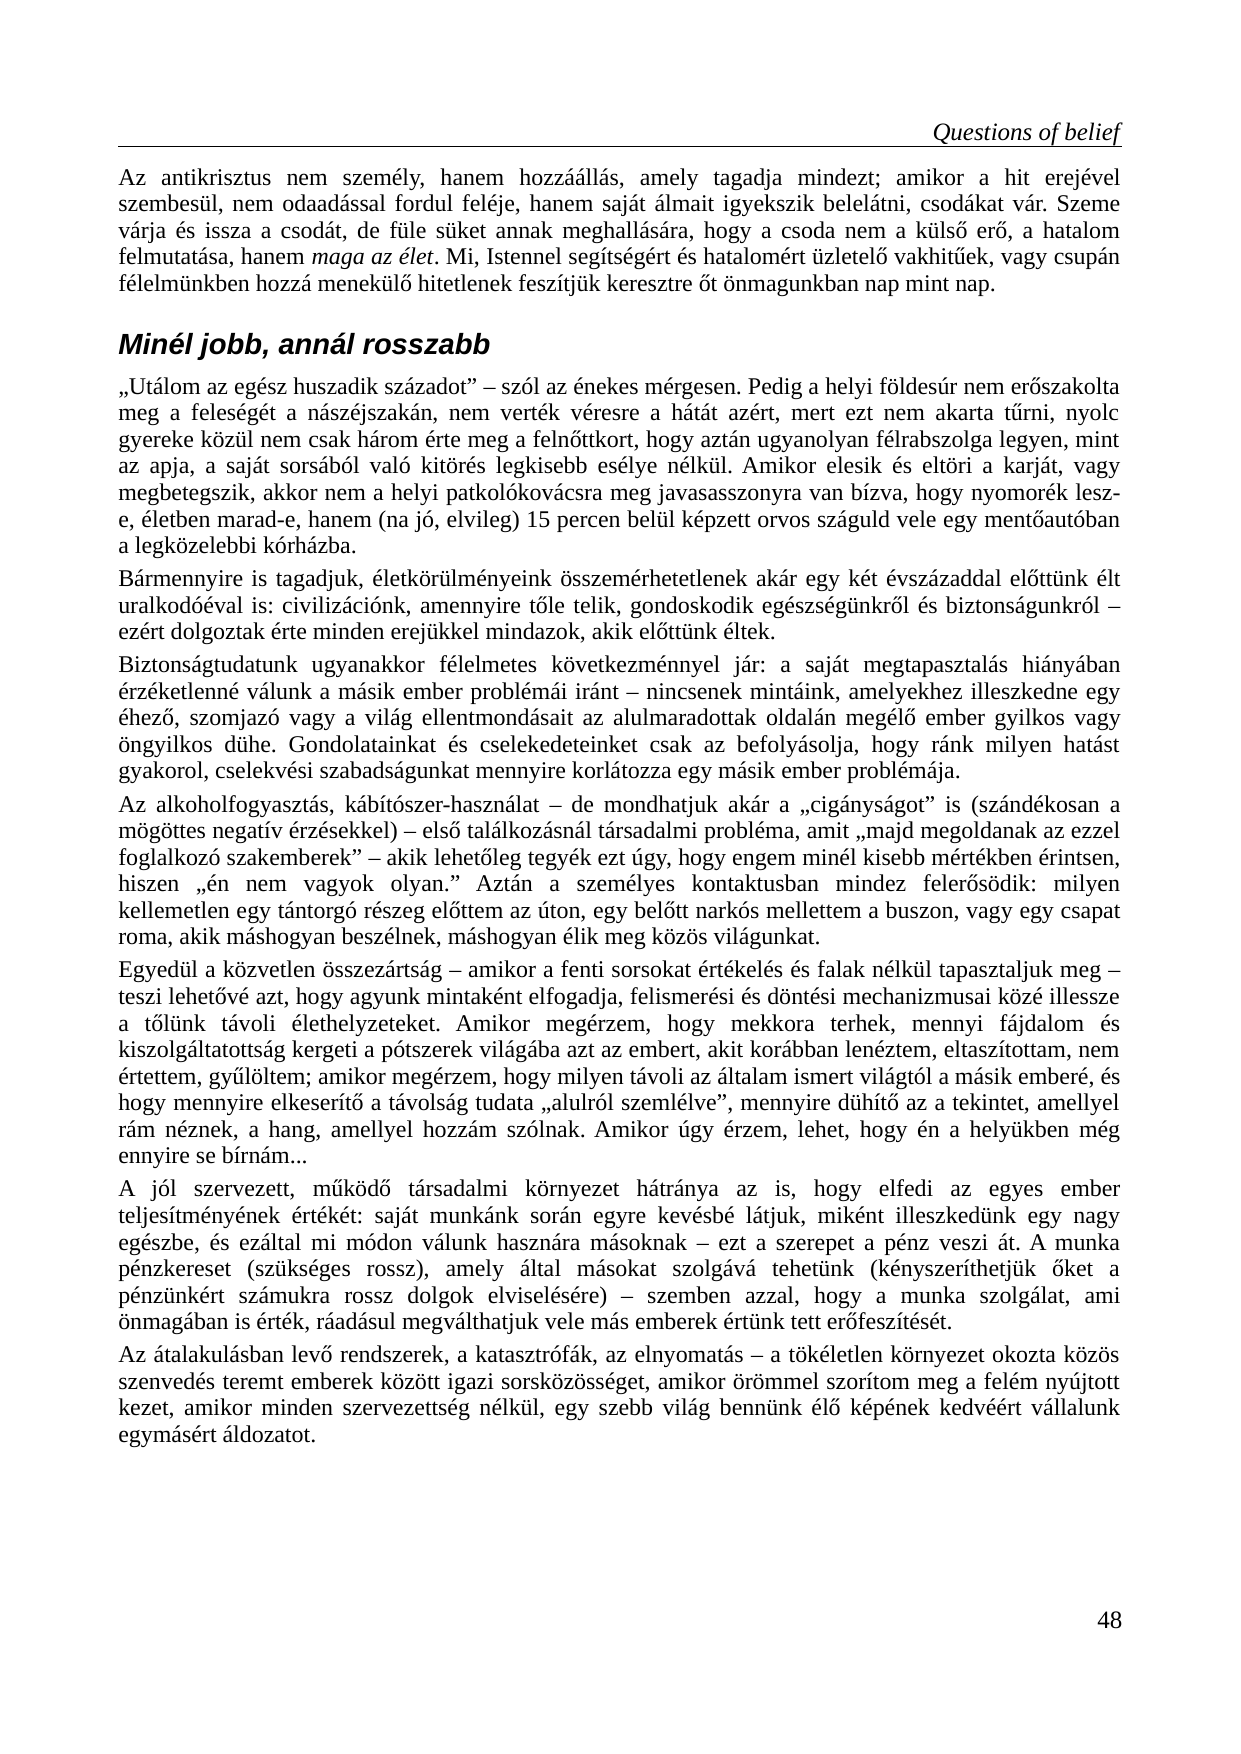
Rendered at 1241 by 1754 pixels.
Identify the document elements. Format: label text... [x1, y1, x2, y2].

subtitle Minél jobb, annál rosszabb [118, 328, 1122, 360]
text Egyedül a közvetlen összezártság – amikor a fenti sorsokat értékelés és falak nélkül tapasztaljuk meg – teszi lehetővé azt, hogy agyunk mintaként elfogadja, felismerési és döntési mechanizmusai közé illessze a tőlünk távoli élethelyzeteket. Amikor megérzem, hogy mekkora terhek, mennyi fájdalom és kiszolgáltatottság kergeti a pótszerek világába azt az embert, akit korábban lenéztem, eltaszítottam, nem értettem, gyűlöltem; amikor megérzem, hogy milyen távoli az általam ismert világtól a másik emberé, és hogy mennyire elkeserítő a távolság tudata „alulról szemlélve”, mennyire dühítő az a tekintet, amellyel rám néznek, a hang, amellyel hozzám szólnak. Amikor úgy érzem, lehet, hogy én a helyükben még ennyire se bírnám... [118, 956, 1122, 1169]
text Az átalakulásban levő rendszerek, a katasztrófák, az elnyomatás – a tökéletlen környezet okozta közös szenvedés teremt emberek között igazi sorsközösséget, amikor örömmel szorítom meg a felém nyújtott kezet, amikor minden szervezettség nélkül, egy szebb világ bennünk élő képének kedvéért vállalunk egymásért áldozatot. [118, 1341, 1122, 1447]
text Biztonságtudatunk ugyanakkor félelmetes következménnyel jár: a saját megtapasztalás hiányában érzéketlenné válunk a másik ember problémái iránt – nincsenek mintáink, amelyekhez illeszkedne egy éhező, szomjazó vagy a világ ellentmondásait az alulmaradottak oldalán megélő ember gyilkos vagy öngyilkos dühe. Gondolatainkat és cselekedeteinket csak az befolyásolja, hogy ránk milyen hatást gyakorol, cselekvési szabadságunkat mennyire korlátozza egy másik ember problémája. [118, 651, 1122, 784]
text Bármennyire is tagadjuk, életkörülményeink összemérhetetlenek akár egy két évszázaddal előttünk élt uralkodóéval is: civilizációnk, amennyire tőle telik, gondoskodik egészségünkről és biztonságunkról – ezért dolgoztak érte minden erejükkel mindazok, akik előttünk éltek. [118, 565, 1122, 645]
text Az antikrisztus nem személy, hanem hozzáállás, amely tagadja mindezt; amikor a hit erejével szembesül, nem odaadással fordul feléje, hanem saját álmait igyekszik belelátni, csodákat vár. Szeme várja és issza a csodát, de füle süket annak meghallására, hogy a csoda nem a külső erő, a hatalom felmutatása, hanem maga az élet. Mi, Istennel segítségért és hatalomért üzletelő vakhitűek, vagy csupán félelmünkben hozzá menekülő hitetlenek feszítjük keresztre őt önmagunkban nap mint nap. [118, 164, 1122, 296]
text „Utálom az egész huszadik századot” – szól az énekes mérgesen. Pedig a helyi földesúr nem erőszakolta meg a feleségét a nászéjszakán, nem verték véresre a hátát azért, mert ezt nem akarta tűrni, nyolc gyereke közül nem csak három érte meg a felnőttkort, hogy aztán ugyanolyan félrabszolga legyen, mint az apja, a saját sorsából való kitörés legkisebb esélye nélkül. Amikor elesik és eltöri a karját, vagy megbetegszik, akkor nem a helyi patkolókovácsra meg javasasszonyra van bízva, hogy nyomorék lesz-e, életben marad-e, hanem (na jó, elvileg) 15 percen belül képzett orvos száguld vele egy mentőautóban a legközelebbi kórházba. [118, 373, 1122, 559]
text A jól szervezett, működő társadalmi környezet hátránya az is, hogy elfedi az egyes ember teljesítményének értékét: saját munkánk során egyre kevésbé látjuk, miként illeszkedünk egy nagy egészbe, és ezáltal mi módon válunk hasznára másoknak – ezt a szerepet a pénz veszi át. A munka pénzkereset (szükséges rossz), amely által másokat szolgává tehetünk (kényszeríthetjük őket a pénzünkért számukra rossz dolgok elviselésére) – szemben azzal, hogy a munka szolgálat, ami önmagában is érték, ráadásul megválthatjuk vele más emberek értünk tett erőfeszítését. [118, 1175, 1122, 1335]
text Az alkoholfogyasztás, kábítószer-használat – de mondhatjuk akár a „cigányságot” is (szándékosan a mögöttes negatív érzésekkel) – első találkozásnál társadalmi probléma, amit „majd megoldanak az ezzel foglalkozó szakemberek” – akik lehetőleg tegyék ezt úgy, hogy engem minél kisebb mértékben érintsen, hiszen „én nem vagyok olyan.” Aztán a személyes kontaktusban mindez felerősödik: milyen kellemetlen egy tántorgó részeg előttem az úton, egy belőtt narkós mellettem a buszon, vagy egy csapat roma, akik máshogyan beszélnek, máshogyan élik meg közös világunkat. [118, 791, 1122, 950]
